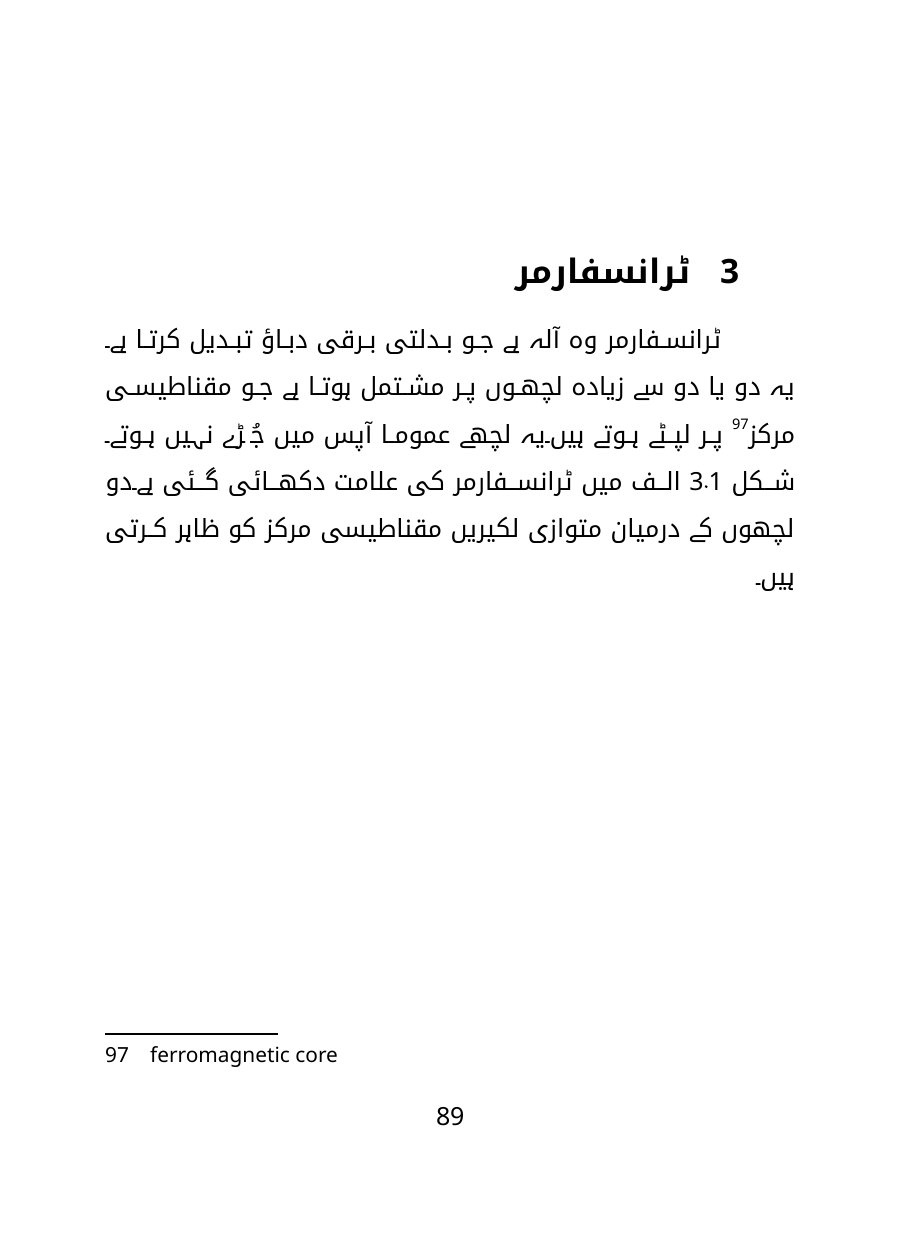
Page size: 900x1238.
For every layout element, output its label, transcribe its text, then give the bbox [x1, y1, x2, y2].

subtitle ٹرانسفارمر [105, 240, 720, 304]
text ٹرانسفارمر وہ آلہ ہے جو بدلتی برقی دباؤ تبدیل کرتا ہے۔ یہ دو یا دو سے زیادہ لچھوں پر مشتمل ہوتا ہے جو مقناطیسی مرکز پر لپٹے ہوتے ہیں۔یہ لچھے عموما آپس میں جُڑے نہیں ہوتے۔شکل 3.1 الف میں ٹرانسفارمر کی علامت دکھائی گئی ہے۔دو لچھوں کے درمیان متوازی لکیریں مقناطیسی مرکز کو ظاہر کرتی ہیں۔ [105, 316, 795, 601]
text ferromagnetic core [105, 1040, 795, 1068]
